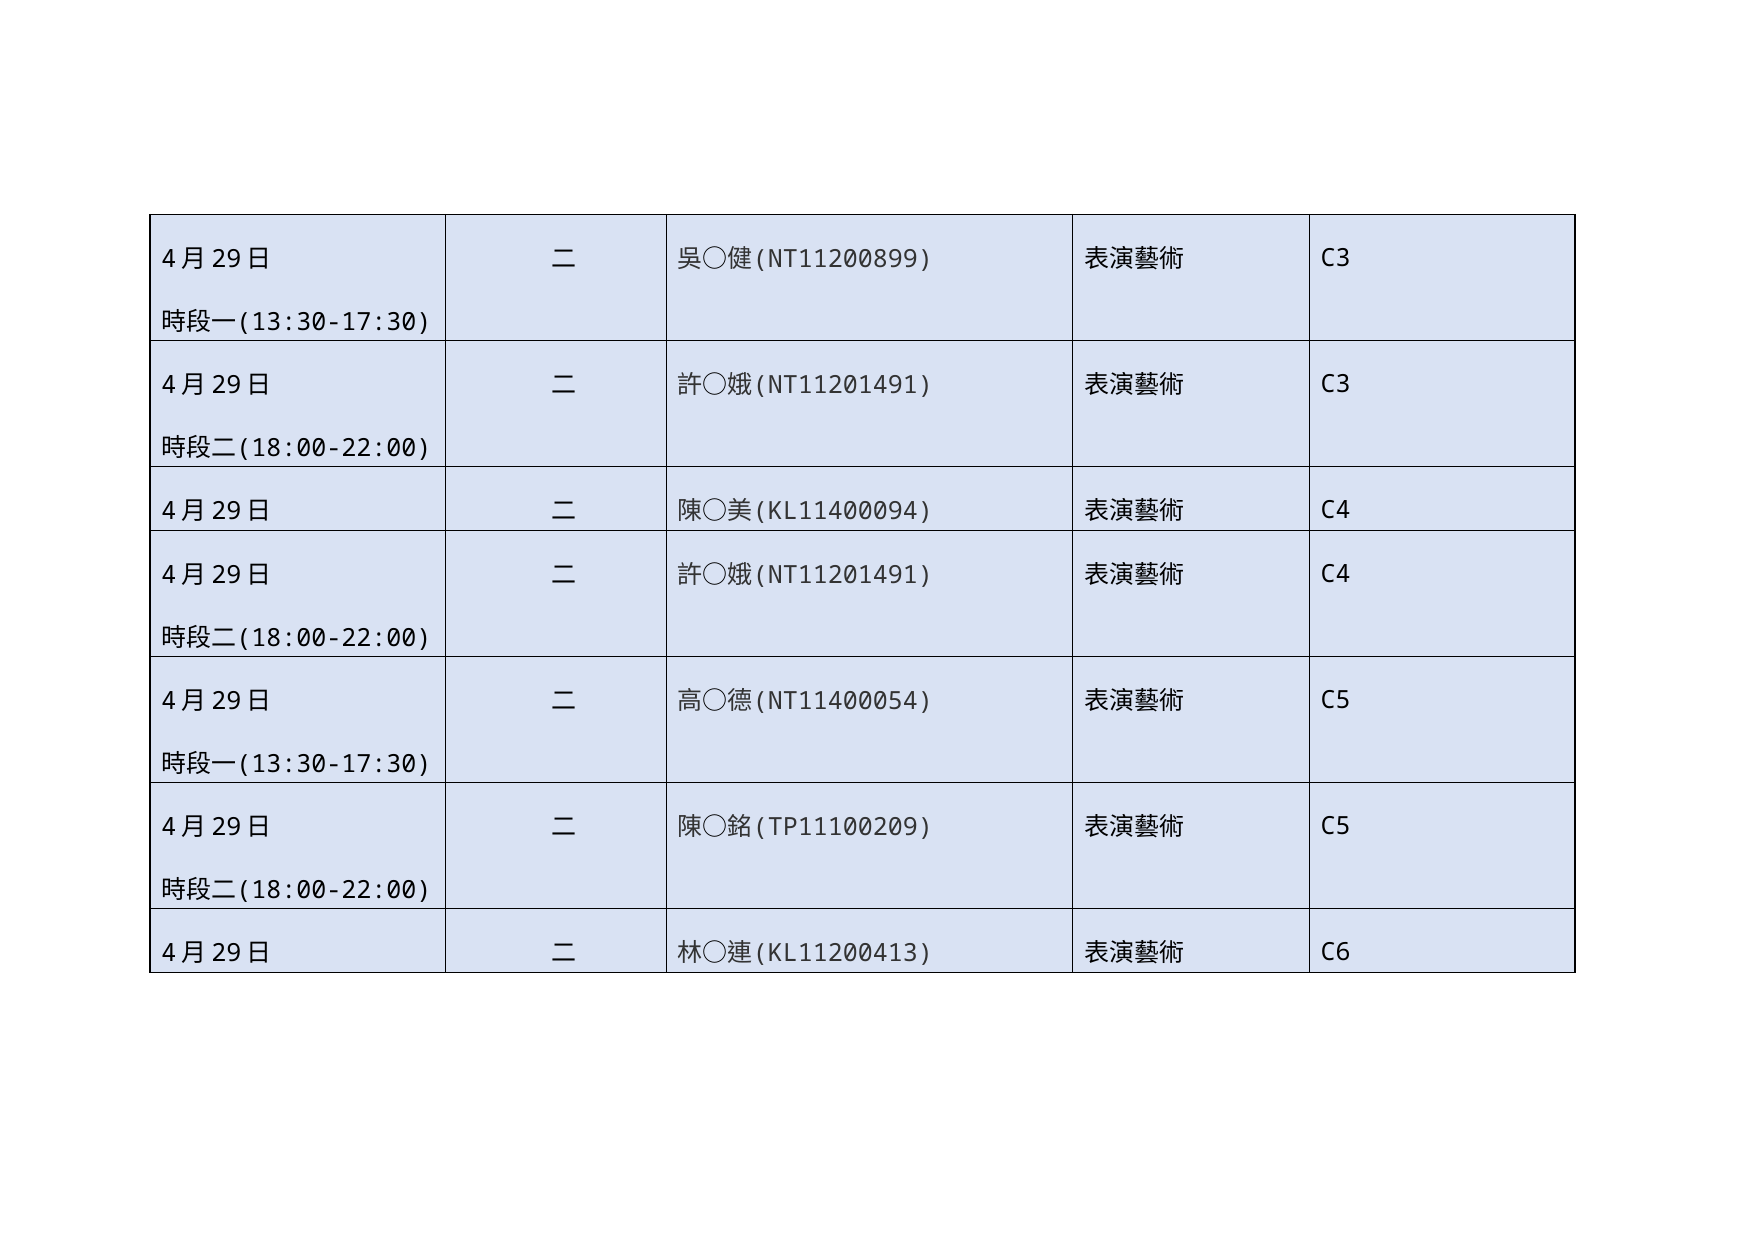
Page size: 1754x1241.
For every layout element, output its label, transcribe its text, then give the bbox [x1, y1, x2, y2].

table_cell 高○德(NT11400054) [667, 657, 1072, 782]
table_cell 二 [446, 467, 666, 530]
table_cell C3 [1310, 341, 1574, 466]
table_cell 二 [446, 215, 666, 340]
table_cell C5 [1310, 783, 1574, 908]
table_cell 二 [446, 341, 666, 466]
table_cell 4月29日 [151, 467, 445, 530]
table_cell 二 [446, 909, 666, 972]
table_cell 許○娥(NT11201491) [667, 531, 1072, 656]
table_cell C6 [1310, 909, 1574, 972]
table_cell 表演藝術 [1073, 467, 1309, 530]
table_cell 林○連(KL11200413) [667, 909, 1072, 972]
table_cell 陳○銘(TP11100209) [667, 783, 1072, 908]
table_cell 4月29日 時段一(13:30-17:30) [151, 215, 445, 340]
table_cell 表演藝術 [1073, 909, 1309, 972]
table_cell 二 [446, 657, 666, 782]
table_cell 表演藝術 [1073, 783, 1309, 908]
table_cell C3 [1310, 215, 1574, 340]
table_cell 表演藝術 [1073, 341, 1309, 466]
table_cell 陳○美(KL11400094) [667, 467, 1072, 530]
table_cell 4月29日 時段二(18:00-22:00) [151, 783, 445, 908]
table_cell 許○娥(NT11201491) [667, 341, 1072, 466]
table_cell 4月29日 [151, 909, 445, 972]
table_cell 二 [446, 531, 666, 656]
table_cell 4月29日 時段一(13:30-17:30) [151, 657, 445, 782]
table_cell C4 [1310, 531, 1574, 656]
table_cell 表演藝術 [1073, 215, 1309, 340]
table_cell 表演藝術 [1073, 531, 1309, 656]
table_cell 4月29日 時段二(18:00-22:00) [151, 531, 445, 656]
table_cell C5 [1310, 657, 1574, 782]
table_cell 表演藝術 [1073, 657, 1309, 782]
table_cell 吳○健(NT11200899) [667, 215, 1072, 340]
table_cell 4月29日 時段二(18:00-22:00) [151, 341, 445, 466]
table_cell 二 [446, 783, 666, 908]
table_cell C4 [1310, 467, 1574, 530]
